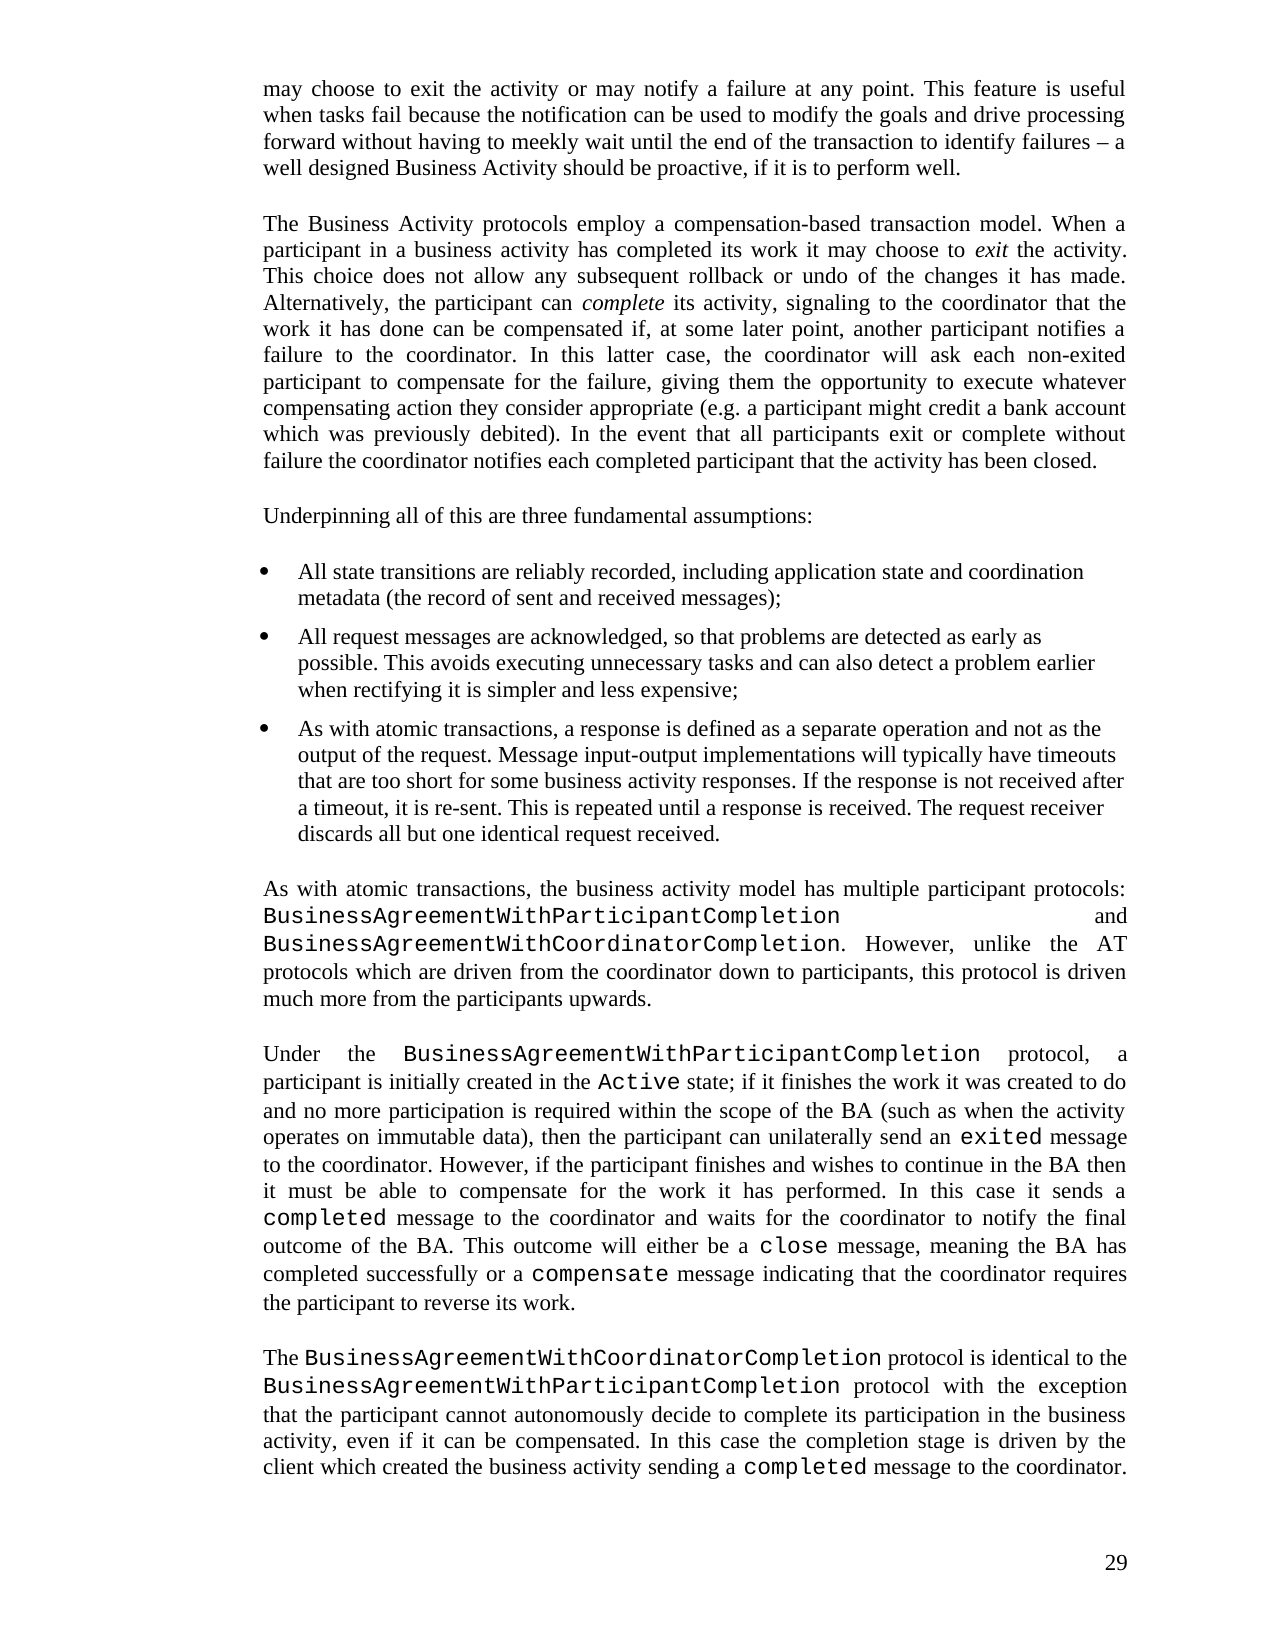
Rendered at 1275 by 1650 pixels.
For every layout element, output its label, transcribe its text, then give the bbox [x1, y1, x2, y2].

text As with atomic transactions, the business activity model has multiple participant protocols: BusinessAgreementWithParticipantCompletion and BusinessAgreementWithCoordinatorCompletion. However, unlike the AT protocols which are driven from the coordinator down to participants, this protocol is driven much more from the participants upwards. [263, 876, 1127, 1011]
list As with atomic transactions, a response is defined as a separate operation and not as the output of the request. Message input-output implementations will typically have timeouts that are too short for some business activity responses. If the response is not received after a timeout, it is re-sent. This is repeated until a response is received. The request receiver discards all but one identical request received. [260, 714, 1127, 846]
text The Business Activity protocols employ a compensation-based transaction model. When a participant in a business activity has completed its work it may choose to exit the activity. This choice does not allow any subsequent rollback or undo of the changes it has made. Alternatively, the participant can complete its activity, signaling to the coordinator that the work it has done can be compensated if, at some later point, another participant notifies a failure to the coordinator. In this latter case, the coordinator will ask each non-exited participant to compensate for the failure, giving them the opportunity to execute whatever compensating action they consider appropriate (e.g. a participant might credit a bank account which was previously debited). In the event that all participants exit or complete without failure the coordinator notifies each completed participant that the activity has been closed. [263, 209, 1127, 473]
text The BusinessAgreementWithCoordinatorCompletion protocol is identical to the BusinessAgreementWithParticipantCompletion protocol with the exception that the participant cannot autonomously decide to complete its participation in the business activity, even if it can be compensated. In this case the completion stage is driven by the client which created the business activity sending a completed message to the coordinator. [263, 1344, 1127, 1482]
text may choose to exit the activity or may notify a failure at any point. This feature is useful when tasks fail because the notification can be used to modify the goals and drive processing forward without having to meekly wait until the end of the transaction to identify failures – a well designed Business Activity should be proactive, if it is to perform well. [263, 75, 1127, 180]
text Under the BusinessAgreementWithParticipantCompletion protocol, a participant is initially created in the Active state; if it finishes the work it was created to do and no more participation is required within the scope of the BA (such as when the activity operates on immutable data), then the participant can unilaterally send an exited message to the coordinator. However, if the participant finishes and wishes to continue in the BA then it must be able to compensate for the work it has performed. In this case it sends a completed message to the coordinator and waits for the coordinator to notify the final outcome of the BA. This outcome will either be a close message, meaning the BA has completed successfully or a compensate message indicating that the coordinator requires the participant to reverse its work. [263, 1040, 1127, 1315]
list All request messages are acknowledged, so that problems are detected as early as possible. This avoids executing unnecessary tasks and can also detect a problem earlier when rectifying it is simpler and less expensive; [260, 623, 1127, 702]
list All state transitions are reliably recorded, including application state and coordination metadata (the record of sent and received messages); [260, 558, 1127, 611]
text Underpinning all of this are three fundamental assumptions: [263, 502, 1127, 529]
